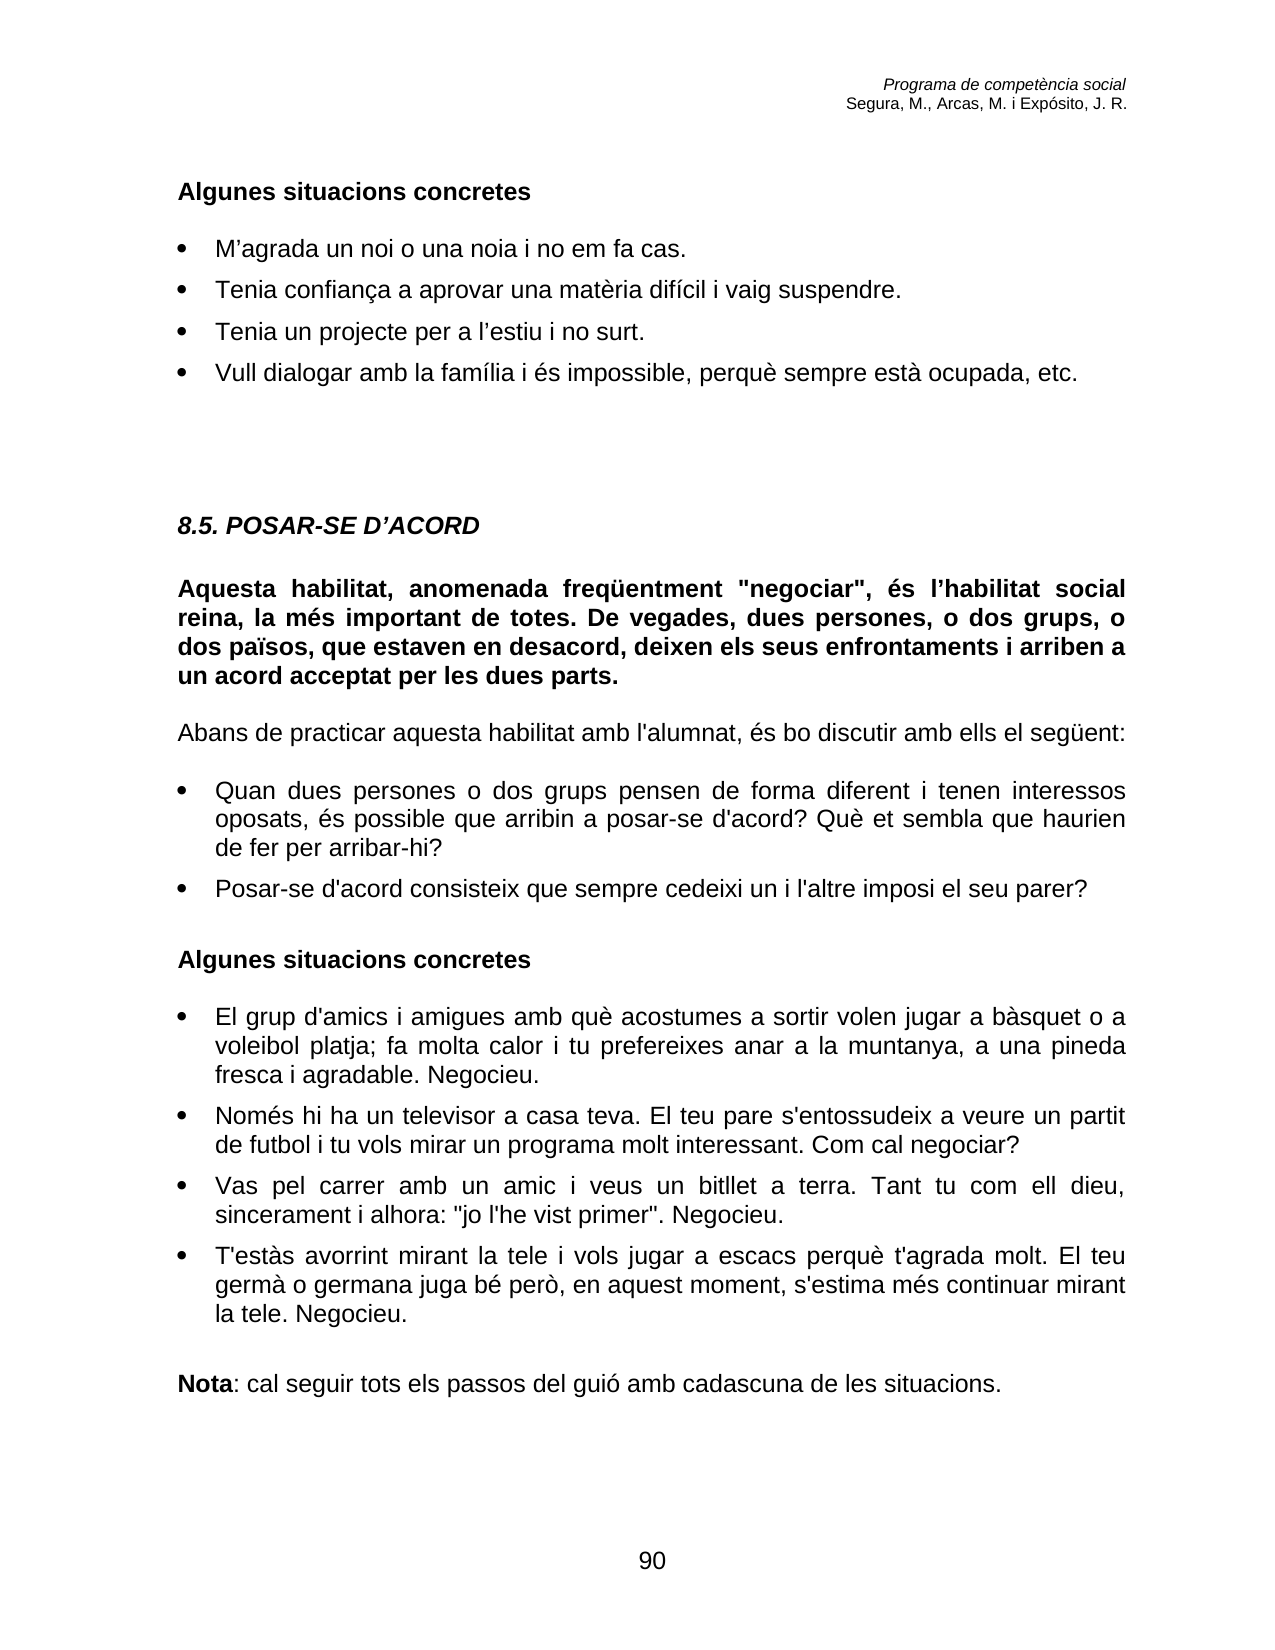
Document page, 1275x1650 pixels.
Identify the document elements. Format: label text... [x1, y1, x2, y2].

list M’agrada un noi o una noia i no em fa cas. [177, 234, 1127, 263]
list Vull dialogar amb la família i és impossible, perquè sempre està ocupada, etc. [177, 358, 1127, 387]
list El grup d'amics i amigues amb què acostumes a sortir volen jugar a bàsquet o a voleibol platja; fa molta calor i tu prefereixes anar a la muntanya, a una pineda fresca i agradable. Negocieu. [177, 1002, 1127, 1088]
text Abans de practicar aquesta habilitat amb l'alumnat, és bo discutir amb ells el següent: [177, 718, 1127, 747]
list Tenia un projecte per a l’estiu i no surt. [177, 317, 1127, 346]
list Vas pel carrer amb un amic i veus un bitllet a terra. Tant tu com ell dieu, sincerament i alhora: "jo l'he vist primer". Negocieu. [177, 1171, 1127, 1229]
text Algunes situacions concretes [177, 176, 1127, 205]
list Quan dues persones o dos grups pensen de forma diferent i tenen interessos oposats, és possible que arribin a posar-se d'acord? Què et sembla que haurien de fer per arribar-hi? [177, 776, 1127, 862]
list Només hi ha un televisor a casa teva. El teu pare s'entossudeix a veure un partit de futbol i tu vols mirar un programa molt interessant. Com cal negociar? [177, 1101, 1127, 1158]
subtitle 8.5. POSAR-SE D’ACORD [177, 511, 1127, 539]
list Posar-se d'acord consisteix que sempre cedeixi un i l'altre imposi el seu parer? [177, 874, 1127, 903]
list Tenia confiança a aprovar una matèria difícil i vaig suspendre. [177, 275, 1127, 304]
list T'estàs avorrint mirant la tele i vols jugar a escacs perquè t'agrada molt. El teu germà o germana juga bé però, en aquest moment, s'estima més continuar mirant la tele. Negocieu. [177, 1241, 1127, 1327]
text Algunes situacions concretes [177, 944, 1127, 973]
text Nota: cal seguir tots els passos del guió amb cadascuna de les situacions. [177, 1369, 1127, 1397]
text Aquesta habilitat, anomenada freqüentment "negociar", és l’habilitat social reina, la més important de totes. De vegades, dues persones, o dos grups, o dos països, que estaven en desacord, deixen els seus enfrontaments i arriben a un acord acceptat per les dues parts. [177, 574, 1127, 689]
